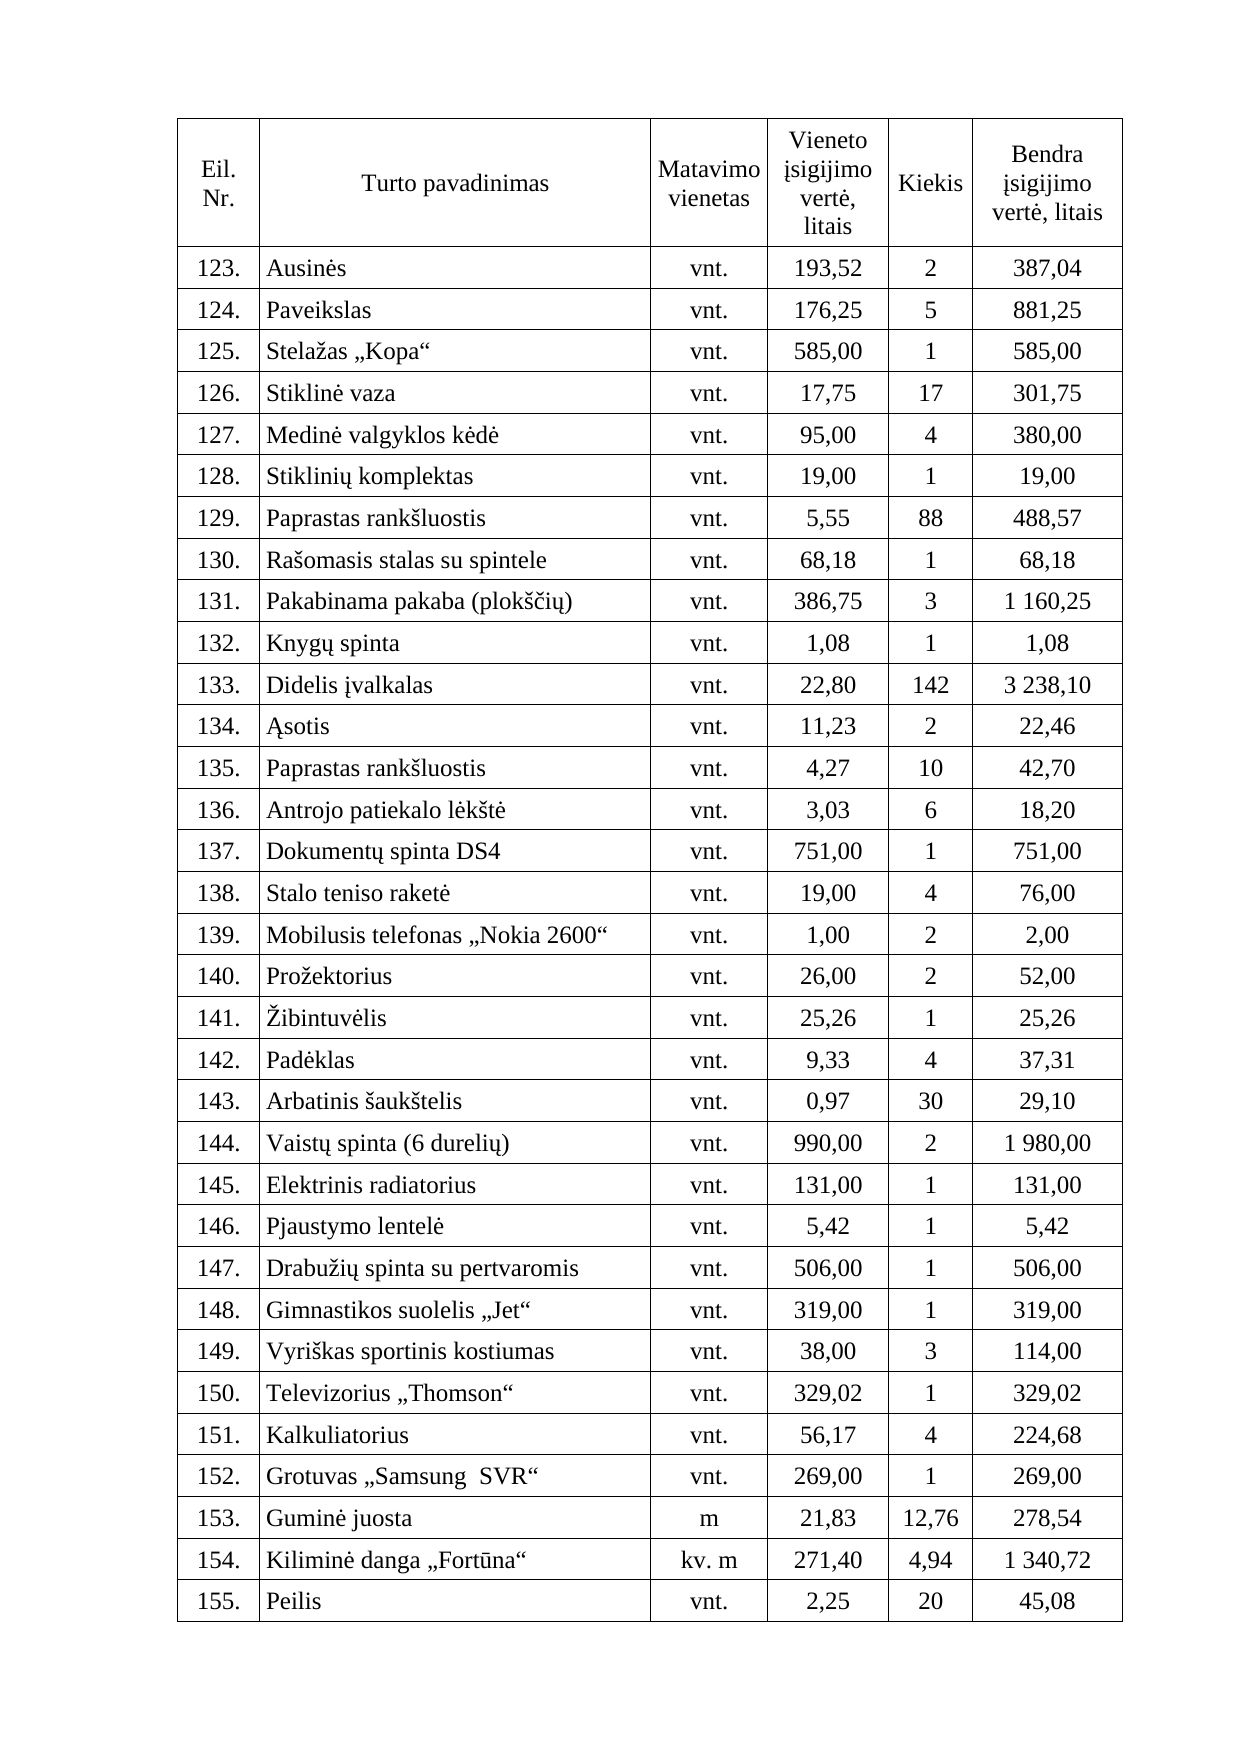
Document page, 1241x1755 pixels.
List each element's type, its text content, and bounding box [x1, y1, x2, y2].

table_cell 5,42 [768, 1205, 888, 1246]
table_cell 1 [889, 1372, 972, 1413]
table_cell vnt. [651, 1080, 767, 1121]
table_cell vnt. [651, 872, 767, 913]
table_cell vnt. [651, 747, 767, 788]
table_cell 21,83 [768, 1497, 888, 1538]
table_cell 56,17 [768, 1414, 888, 1454]
table_cell Drabužių spinta su pertvaromis [260, 1247, 650, 1288]
table_cell 126. [178, 372, 259, 413]
table_cell 25,26 [768, 997, 888, 1038]
table_cell vnt. [651, 622, 767, 663]
table_cell vnt. [651, 414, 767, 454]
table_cell 881,25 [973, 289, 1122, 329]
table_cell 136. [178, 789, 259, 829]
table_cell 131. [178, 580, 259, 621]
table_cell 4 [889, 414, 972, 454]
table_cell 135. [178, 747, 259, 788]
table_cell 1 [889, 1164, 972, 1204]
table_cell 149. [178, 1330, 259, 1371]
table_cell 88 [889, 497, 972, 538]
table_cell 123. [178, 247, 259, 288]
table_cell 1,08 [973, 622, 1122, 663]
table_cell Vaistų spinta (6 durelių) [260, 1122, 650, 1163]
table_cell Pakabinama pakaba (plokščių) [260, 580, 650, 621]
table_cell 1 [889, 539, 972, 579]
table_cell vnt. [651, 1372, 767, 1413]
table_cell 4 [889, 1414, 972, 1454]
table_cell 134. [178, 705, 259, 746]
table_cell 1 [889, 455, 972, 496]
table_cell 193,52 [768, 247, 888, 288]
table_cell Stelažas „Kopa“ [260, 330, 650, 371]
table_cell 151. [178, 1414, 259, 1454]
table_cell Dokumentų spinta DS4 [260, 830, 650, 871]
table_cell 176,25 [768, 289, 888, 329]
table_cell Mobilusis telefonas „Nokia 2600“ [260, 914, 650, 954]
table_cell 1 [889, 830, 972, 871]
table_cell 68,18 [768, 539, 888, 579]
table_cell 488,57 [973, 497, 1122, 538]
table_cell 68,18 [973, 539, 1122, 579]
table_cell 386,75 [768, 580, 888, 621]
table_cell 142. [178, 1039, 259, 1079]
table_cell 319,00 [973, 1289, 1122, 1329]
table_cell Peilis [260, 1580, 650, 1621]
table_cell 1 [889, 330, 972, 371]
table_cell 129. [178, 497, 259, 538]
table_cell Stiklinė vaza [260, 372, 650, 413]
table_cell 3 [889, 1330, 972, 1371]
table_cell 155. [178, 1580, 259, 1621]
table_cell vnt. [651, 830, 767, 871]
table_cell 137. [178, 830, 259, 871]
table_cell 329,02 [973, 1372, 1122, 1413]
table_cell Didelis įvalkalas [260, 664, 650, 704]
table_cell 42,70 [973, 747, 1122, 788]
table_cell 1 980,00 [973, 1122, 1122, 1163]
table_cell 153. [178, 1497, 259, 1538]
table_cell 990,00 [768, 1122, 888, 1163]
table_cell Ąsotis [260, 705, 650, 746]
table_cell 114,00 [973, 1330, 1122, 1371]
table_cell 17,75 [768, 372, 888, 413]
table_cell 139. [178, 914, 259, 954]
table_cell 2 [889, 705, 972, 746]
table_cell vnt. [651, 1205, 767, 1246]
table_cell vnt. [651, 955, 767, 996]
table_cell 1 [889, 1289, 972, 1329]
table_cell Ausinės [260, 247, 650, 288]
table_cell 146. [178, 1205, 259, 1246]
table_cell 5,42 [973, 1205, 1122, 1246]
table_cell Pjaustymo lentelė [260, 1205, 650, 1246]
table_cell 751,00 [768, 830, 888, 871]
table_cell 387,04 [973, 247, 1122, 288]
table_cell 301,75 [973, 372, 1122, 413]
table_cell vnt. [651, 539, 767, 579]
table_cell 5 [889, 289, 972, 329]
table_cell 1 [889, 1247, 972, 1288]
table_cell 269,00 [973, 1455, 1122, 1496]
table_cell vnt. [651, 1164, 767, 1204]
table_cell vnt. [651, 372, 767, 413]
table_cell 22,80 [768, 664, 888, 704]
table_cell Gimnastikos suolelis „Jet“ [260, 1289, 650, 1329]
table_cell vnt. [651, 789, 767, 829]
table_header Turto pavadinimas [260, 119, 650, 246]
table_cell 133. [178, 664, 259, 704]
table_cell 152. [178, 1455, 259, 1496]
table_header Bendra įsigijimo vertė, litais [973, 119, 1122, 246]
table_cell 144. [178, 1122, 259, 1163]
table_cell Paprastas rankšluostis [260, 497, 650, 538]
table_cell 147. [178, 1247, 259, 1288]
table_cell 2 [889, 1122, 972, 1163]
table_cell 25,26 [973, 997, 1122, 1038]
table_cell Žibintuvėlis [260, 997, 650, 1038]
table_cell Paprastas rankšluostis [260, 747, 650, 788]
table_cell 12,76 [889, 1497, 972, 1538]
table_cell vnt. [651, 1039, 767, 1079]
table_cell 506,00 [768, 1247, 888, 1288]
table_cell 19,00 [768, 872, 888, 913]
table_header Eil. Nr. [178, 119, 259, 246]
table_cell Prožektorius [260, 955, 650, 996]
table_header Vieneto įsigijimo vertė, litais [768, 119, 888, 246]
table_cell Vyriškas sportinis kostiumas [260, 1330, 650, 1371]
table_header Matavimo vienetas [651, 119, 767, 246]
table_cell 0,97 [768, 1080, 888, 1121]
table_cell 4 [889, 872, 972, 913]
table_cell vnt. [651, 330, 767, 371]
table_cell 19,00 [973, 455, 1122, 496]
table_cell 1,08 [768, 622, 888, 663]
table_cell 95,00 [768, 414, 888, 454]
table_cell 154. [178, 1539, 259, 1579]
table_cell 142 [889, 664, 972, 704]
table_cell 1 [889, 1455, 972, 1496]
table_cell 1,00 [768, 914, 888, 954]
table_cell 4,94 [889, 1539, 972, 1579]
table_cell 2 [889, 914, 972, 954]
table_cell 17 [889, 372, 972, 413]
table_cell 10 [889, 747, 972, 788]
table_cell vnt. [651, 664, 767, 704]
table_cell 130. [178, 539, 259, 579]
table_cell Elektrinis radiatorius [260, 1164, 650, 1204]
table_cell vnt. [651, 1580, 767, 1621]
table_cell 5,55 [768, 497, 888, 538]
table_cell 585,00 [973, 330, 1122, 371]
table_cell 140. [178, 955, 259, 996]
table_cell vnt. [651, 997, 767, 1038]
table_cell Kalkuliatorius [260, 1414, 650, 1454]
table_cell Paveikslas [260, 289, 650, 329]
table_cell 4 [889, 1039, 972, 1079]
table_cell Guminė juosta [260, 1497, 650, 1538]
table_cell vnt. [651, 914, 767, 954]
table_cell Televizorius „Thomson“ [260, 1372, 650, 1413]
table_cell 76,00 [973, 872, 1122, 913]
table_cell Kiliminė danga „Fortūna“ [260, 1539, 650, 1579]
table_cell 11,23 [768, 705, 888, 746]
table_cell vnt. [651, 289, 767, 329]
table_cell 9,33 [768, 1039, 888, 1079]
table_cell 19,00 [768, 455, 888, 496]
table_cell 52,00 [973, 955, 1122, 996]
table_cell 1 [889, 622, 972, 663]
table_cell kv. m [651, 1539, 767, 1579]
table_cell 125. [178, 330, 259, 371]
table_cell Stalo teniso raketė [260, 872, 650, 913]
table_cell Knygų spinta [260, 622, 650, 663]
table_cell 380,00 [973, 414, 1122, 454]
table_cell vnt. [651, 497, 767, 538]
table_cell 2,00 [973, 914, 1122, 954]
table_cell 1 [889, 1205, 972, 1246]
table_cell vnt. [651, 1330, 767, 1371]
table_cell vnt. [651, 1455, 767, 1496]
table_cell 269,00 [768, 1455, 888, 1496]
table_cell 2 [889, 955, 972, 996]
table_header Kiekis [889, 119, 972, 246]
table_cell 148. [178, 1289, 259, 1329]
table_cell 271,40 [768, 1539, 888, 1579]
table_cell 1 [889, 997, 972, 1038]
table_cell 1 340,72 [973, 1539, 1122, 1579]
table_cell 3,03 [768, 789, 888, 829]
table_cell Grotuvas „Samsung SVR“ [260, 1455, 650, 1496]
table_cell 22,46 [973, 705, 1122, 746]
table_cell 1 160,25 [973, 580, 1122, 621]
table_cell 26,00 [768, 955, 888, 996]
table_cell 329,02 [768, 1372, 888, 1413]
table_cell Medinė valgyklos kėdė [260, 414, 650, 454]
table_cell 2 [889, 247, 972, 288]
table_cell 124. [178, 289, 259, 329]
table_cell 38,00 [768, 1330, 888, 1371]
table_cell vnt. [651, 455, 767, 496]
table_cell vnt. [651, 247, 767, 288]
table_cell 30 [889, 1080, 972, 1121]
table_cell 131,00 [768, 1164, 888, 1204]
table_cell 138. [178, 872, 259, 913]
table_cell 127. [178, 414, 259, 454]
table_cell 3 238,10 [973, 664, 1122, 704]
table_cell Antrojo patiekalo lėkštė [260, 789, 650, 829]
table_cell 150. [178, 1372, 259, 1413]
table_cell vnt. [651, 1289, 767, 1329]
table_cell m [651, 1497, 767, 1538]
table_cell 585,00 [768, 330, 888, 371]
table_cell 145. [178, 1164, 259, 1204]
table_cell 37,31 [973, 1039, 1122, 1079]
table_cell vnt. [651, 705, 767, 746]
table_cell 278,54 [973, 1497, 1122, 1538]
table_cell Arbatinis šaukštelis [260, 1080, 650, 1121]
table_cell vnt. [651, 580, 767, 621]
table_cell Rašomasis stalas su spintele [260, 539, 650, 579]
table_cell 128. [178, 455, 259, 496]
table_cell vnt. [651, 1247, 767, 1288]
table_cell 319,00 [768, 1289, 888, 1329]
table_cell 45,08 [973, 1580, 1122, 1621]
table_cell 143. [178, 1080, 259, 1121]
table_cell 141. [178, 997, 259, 1038]
table_cell vnt. [651, 1122, 767, 1163]
table_cell vnt. [651, 1414, 767, 1454]
table_cell 4,27 [768, 747, 888, 788]
table_cell 506,00 [973, 1247, 1122, 1288]
table_cell 224,68 [973, 1414, 1122, 1454]
table_cell 29,10 [973, 1080, 1122, 1121]
table_cell 18,20 [973, 789, 1122, 829]
table_cell 3 [889, 580, 972, 621]
table_cell 132. [178, 622, 259, 663]
table_cell Stiklinių komplektas [260, 455, 650, 496]
table_cell 2,25 [768, 1580, 888, 1621]
table_cell 20 [889, 1580, 972, 1621]
table_cell 751,00 [973, 830, 1122, 871]
table_cell Padėklas [260, 1039, 650, 1079]
table_cell 131,00 [973, 1164, 1122, 1204]
table_cell 6 [889, 789, 972, 829]
